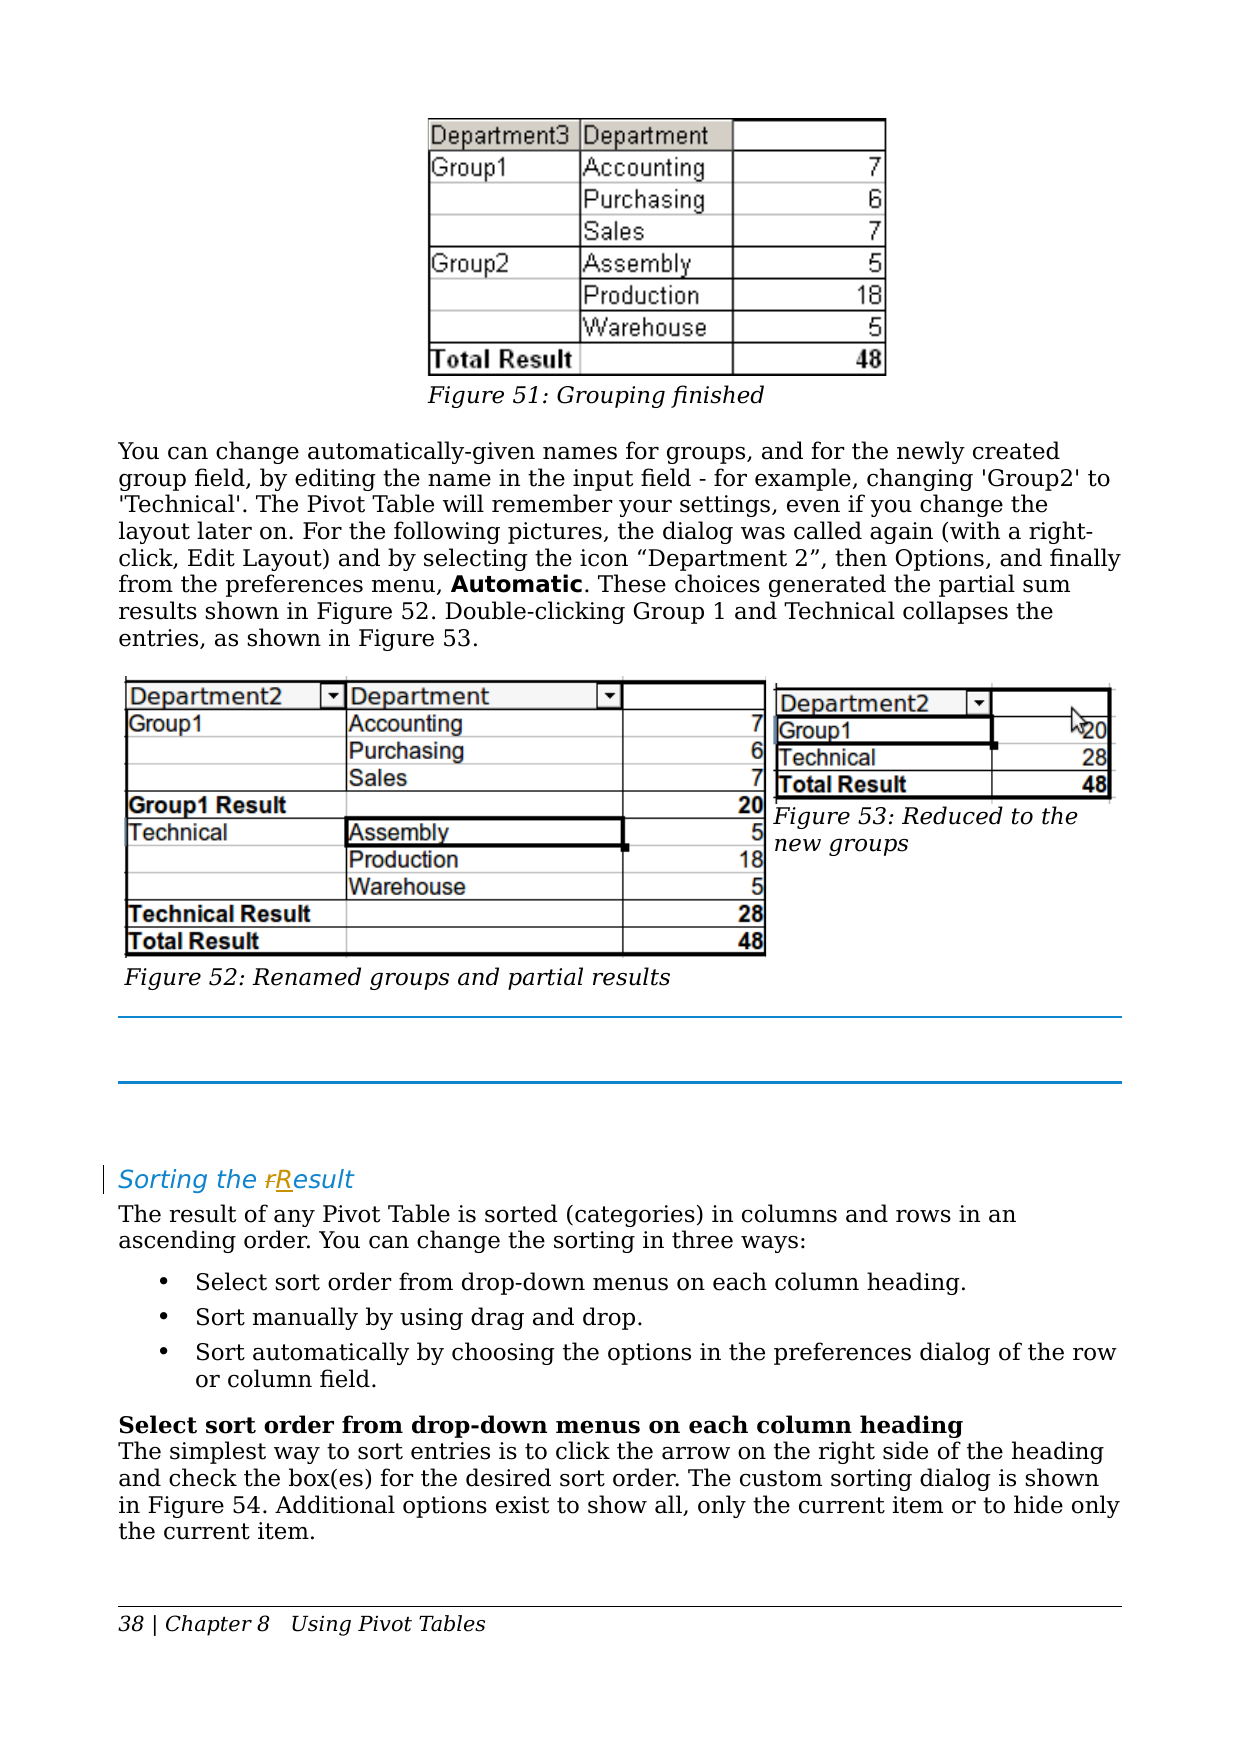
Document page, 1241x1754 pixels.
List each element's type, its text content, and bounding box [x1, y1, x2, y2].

picture [773, 683, 1116, 804]
text Figure 52: Renamed groups and partial results [124, 964, 766, 991]
list Sort manually by using drag and drop. [156, 1302, 1122, 1331]
text You can change automatically-given names for groups, and for the newly created group field, by editing the name in the input field - for example, changing 'Group2' to 'Technical'. The Pivot Table will remember your settings, even if you change the layout later on. For the following pictures, the dialog was called again (with a right-click, Edit Layout) and by selecting the icon “Department 2”, then Options, and finally from the preferences menu, Automatic. These choices generated the partial sum results shown in Figure 52. Double-clicking Group 1 and Technical collapses the entries, as shown in Figure 53. [118, 438, 1122, 651]
list Select sort order from drop-down menus on each column heading. [156, 1267, 1122, 1296]
table_header [281, 1018, 1122, 1081]
text Select sort order from drop-down menus on each column heading [118, 1412, 1122, 1438]
text Figure 51: Grouping finished [428, 382, 886, 409]
text The simplest way to sort entries is to click the arrow on the right side of the heading and check the box(es) for the desired sort order. The custom sorting dialog is shown in Figure 54. Additional options exist to show all, only the current item or to hide only the current item. [118, 1438, 1122, 1545]
text The result of any Pivot Table is sorted (categories) in columns and rows in an ascending order. You can change the sorting in three ways: [118, 1201, 1122, 1254]
list Sort automatically by choosing the options in the preferences dialog of the row or column field. [156, 1337, 1122, 1393]
picture [427, 118, 887, 376]
picture [124, 676, 767, 958]
subtitle Sorting the Result [118, 1165, 1122, 1194]
table_header [118, 1018, 281, 1081]
text Figure 53: Reduced to the new groups [773, 804, 1116, 857]
